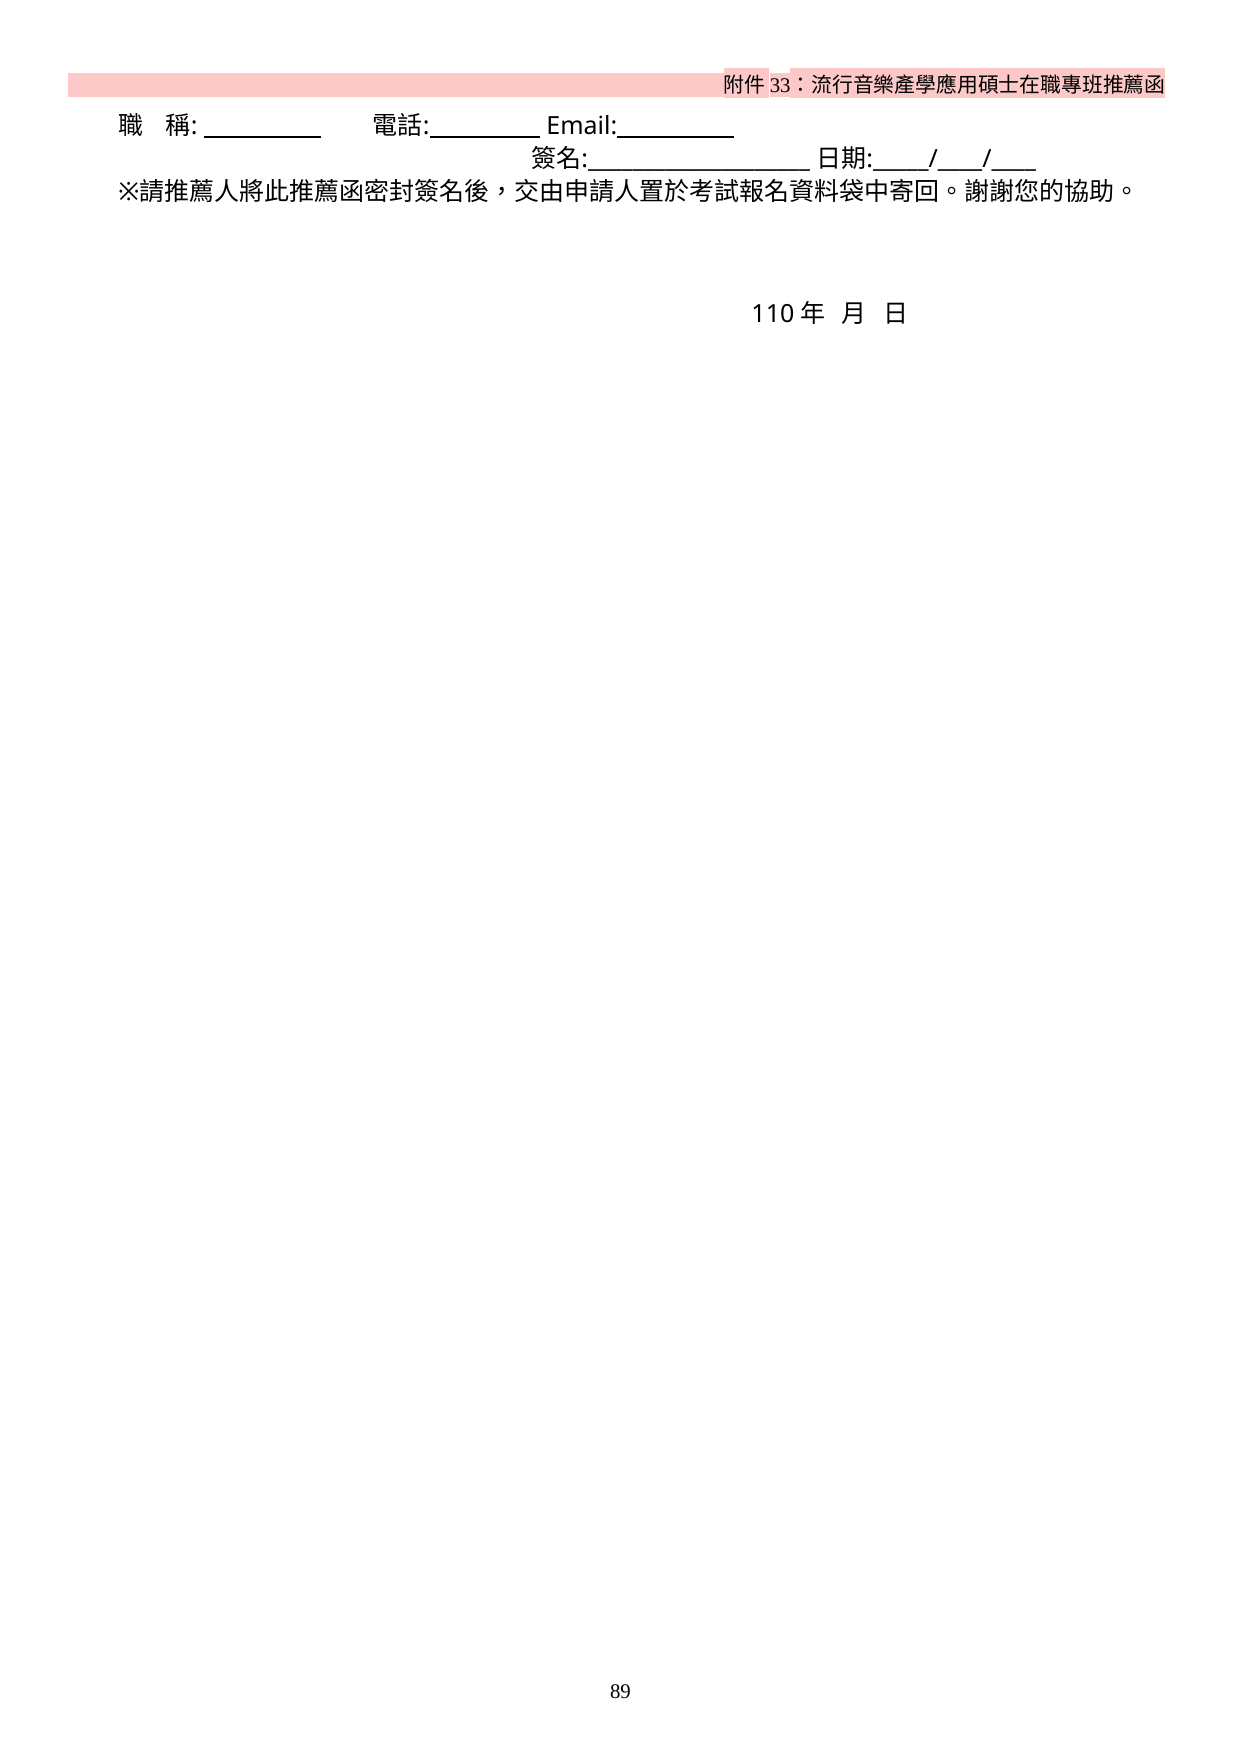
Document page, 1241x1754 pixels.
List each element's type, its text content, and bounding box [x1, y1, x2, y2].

text 職 稱: 電話: Email: [118, 107, 1122, 141]
text ※請推薦人將此推薦函密封簽名後，交由申請人置於考試報名資料袋中寄回。謝謝您的協助。 [118, 174, 1122, 207]
text 簽名:____________________ 日期:_____/____/____ [118, 141, 1122, 174]
table_header 110年 月 日 [99, 208, 1152, 337]
